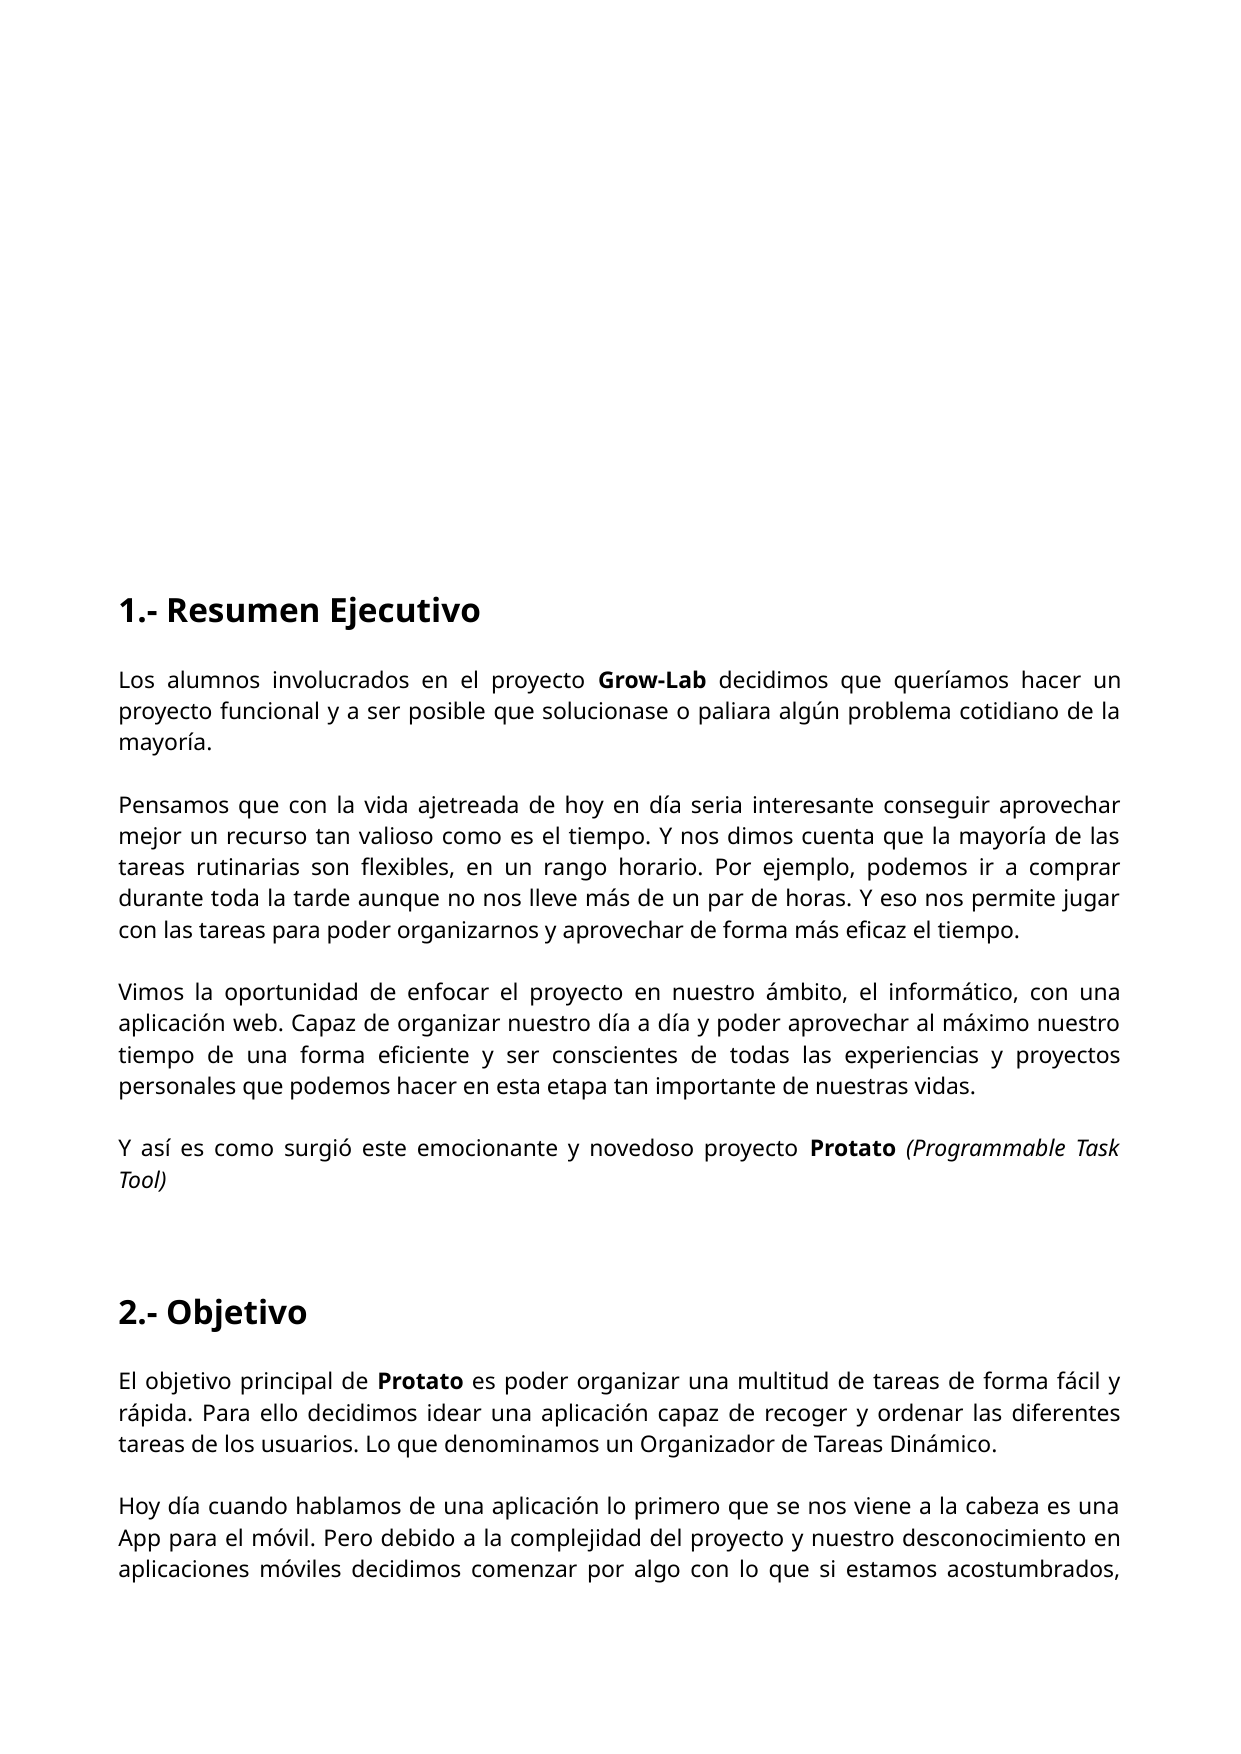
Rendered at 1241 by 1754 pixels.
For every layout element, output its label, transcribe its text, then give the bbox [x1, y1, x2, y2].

text Pensamos que con la vida ajetreada de hoy en día seria interesante conseguir aprovechar mejor un recurso tan valioso como es el tiempo. Y nos dimos cuenta que la mayoría de las tareas rutinarias son flexibles, en un rango horario. Por ejemplo, podemos ir a comprar durante toda la tarde aunque no nos lleve más de un par de horas. Y eso nos permite jugar con las tareas para poder organizarnos y aprovechar de forma más eficaz el tiempo. [118, 788, 1122, 945]
text 1.- Resumen Ejecutivo [118, 587, 1122, 632]
text Hoy día cuando hablamos de una aplicación lo primero que se nos viene a la cabeza es una App para el móvil. Pero debido a la complejidad del proyecto y nuestro desconocimiento en aplicaciones móviles decidimos comenzar por algo con lo que si estamos acostumbrados, [118, 1490, 1122, 1584]
text Y así es como surgió este emocionante y novedoso proyecto Protato (Programmable Task Tool) [118, 1132, 1122, 1195]
text Vimos la oportunidad de enfocar el proyecto en nuestro ámbito, el informático, con una aplicación web. Capaz de organizar nuestro día a día y poder aprovechar al máximo nuestro tiempo de una forma eficiente y ser conscientes de todas las experiencias y proyectos personales que podemos hacer en esta etapa tan importante de nuestras vidas. [118, 976, 1122, 1101]
text Los alumnos involucrados en el proyecto Grow-Lab decidimos que queríamos hacer un proyecto funcional y a ser posible que solucionase o paliara algún problema cotidiano de la mayoría. [118, 663, 1122, 757]
text El objetivo principal de Protato es poder organizar una multitud de tareas de forma fácil y rápida. Para ello decidimos idear una aplicación capaz de recoger y ordenar las diferentes tareas de los usuarios. Lo que denominamos un Organizador de Tareas Dinámico. [118, 1365, 1122, 1459]
text 2.- Objetivo [118, 1288, 1122, 1334]
